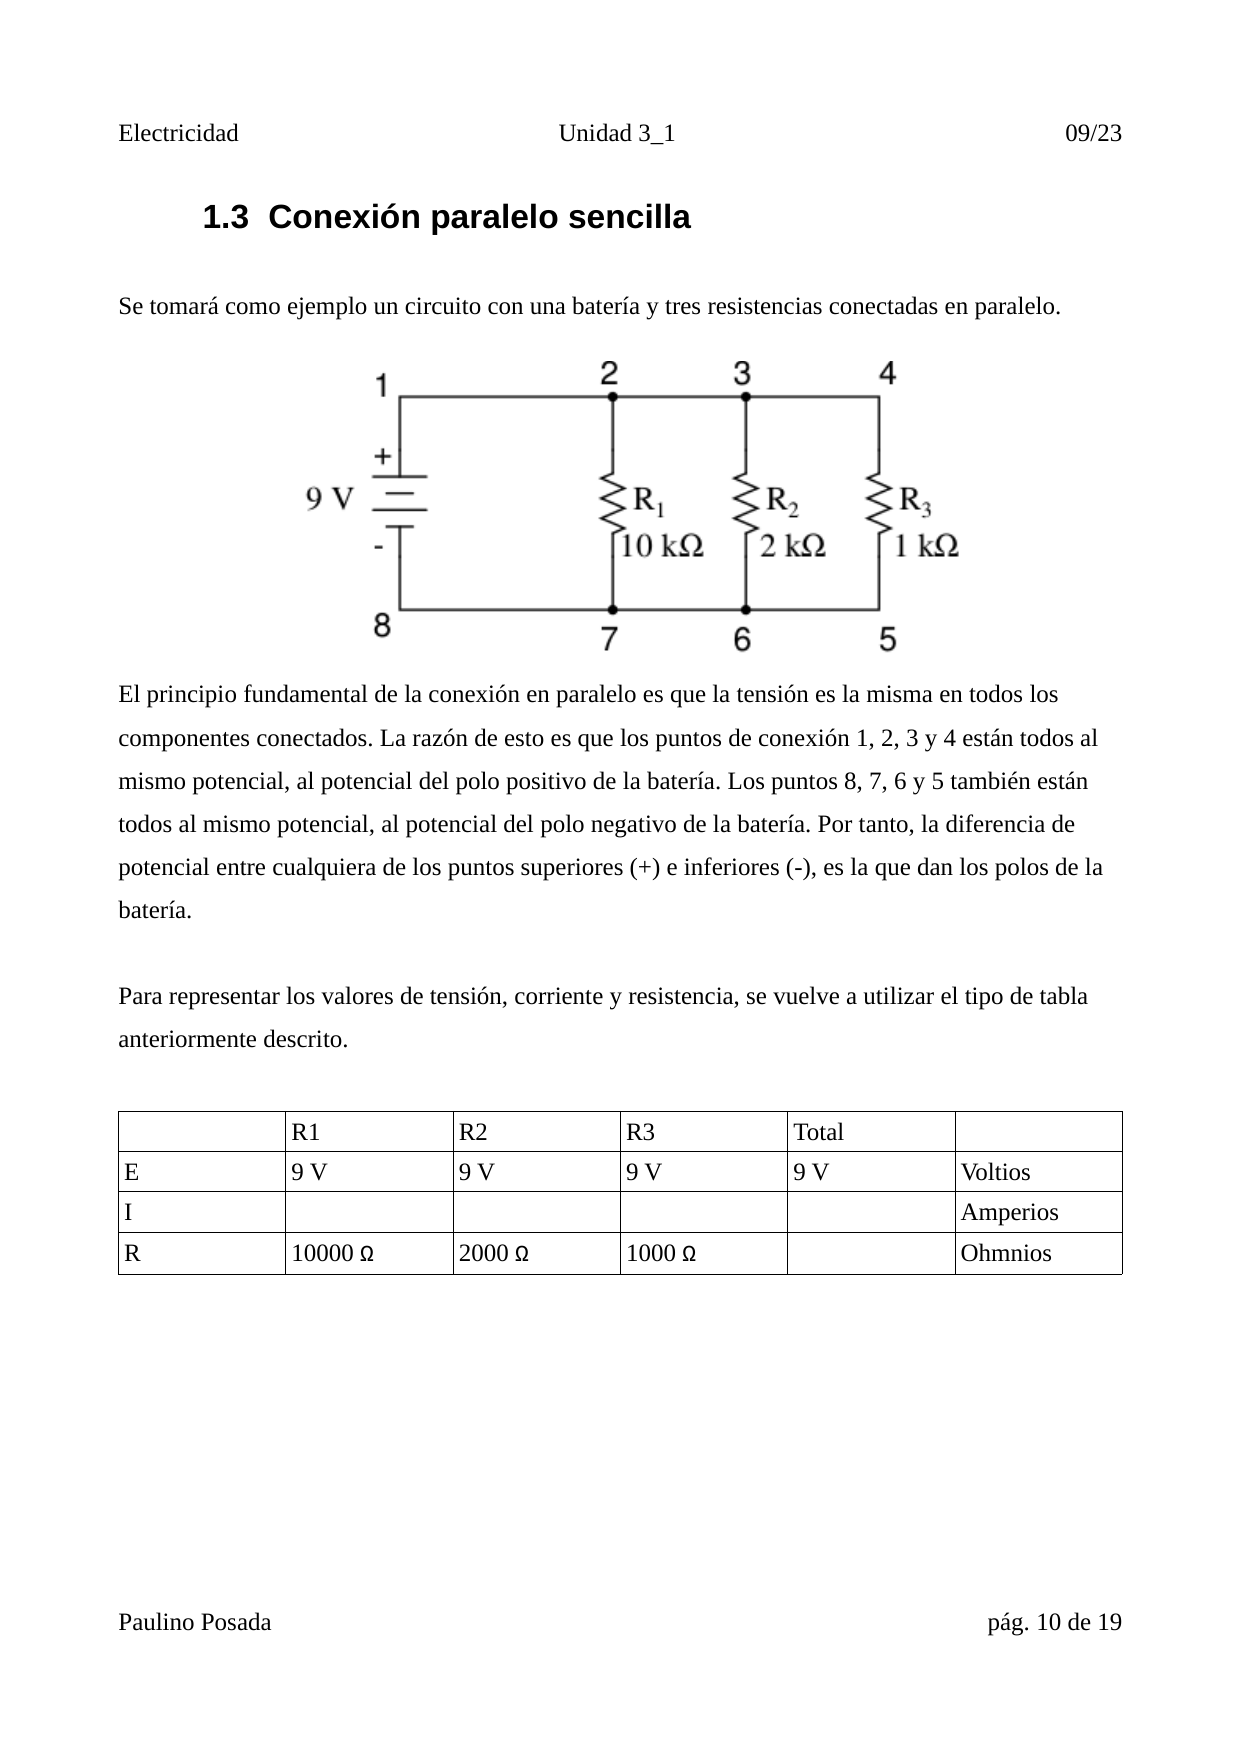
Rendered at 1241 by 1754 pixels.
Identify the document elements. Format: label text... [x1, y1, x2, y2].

table_cell 9 V [621, 1152, 787, 1191]
table_header [956, 1112, 1122, 1151]
table_cell [621, 1192, 787, 1232]
table_cell 1000 Ω [621, 1233, 787, 1273]
table_cell [454, 1192, 620, 1232]
table_cell 9 V [454, 1152, 620, 1191]
table_cell I [119, 1192, 285, 1232]
table_header [119, 1112, 285, 1151]
subtitle Conexión paralelo sencilla [193, 197, 1122, 236]
text El principio fundamental de la conexión en paralelo es que la tensión es la misma en todos los componentes conectados. La razón de esto es que los puntos de conexión 1, 2, 3 y 4 están todos al mismo potencial, al potencial del polo positivo de la batería. Los puntos 8, 7, 6 y 5 también están todos al mismo potencial, al potencial del polo negativo de la batería. Por tanto, la diferencia de potencial entre cualquiera de los puntos superiores (+) e inferiores (-), es la que dan los polos de la batería. [118, 679, 1122, 924]
table_cell Amperios [956, 1192, 1122, 1232]
table_cell R [119, 1233, 285, 1273]
table_cell [788, 1192, 955, 1232]
text Para representar los valores de tensión, corriente y resistencia, se vuelve a utilizar el tipo de tabla anteriormente descrito. [118, 981, 1122, 1053]
table_cell [788, 1233, 955, 1273]
table_header R2 [454, 1112, 620, 1151]
table_cell 2000 Ω [454, 1233, 620, 1273]
table_cell Ohmnios [956, 1233, 1122, 1273]
table_cell Voltios [956, 1152, 1122, 1191]
picture [267, 361, 973, 657]
text Se tomará como ejemplo un circuito con una batería y tres resistencias conectadas en paralelo. [118, 291, 1122, 320]
table_cell 9 V [286, 1152, 453, 1191]
table_header R1 [286, 1112, 453, 1151]
table_header Total [788, 1112, 955, 1151]
table_cell 9 V [788, 1152, 955, 1191]
table_cell [286, 1192, 453, 1232]
table_header R3 [621, 1112, 787, 1151]
table_cell 10000 Ω [286, 1233, 453, 1273]
table_cell E [119, 1152, 285, 1191]
